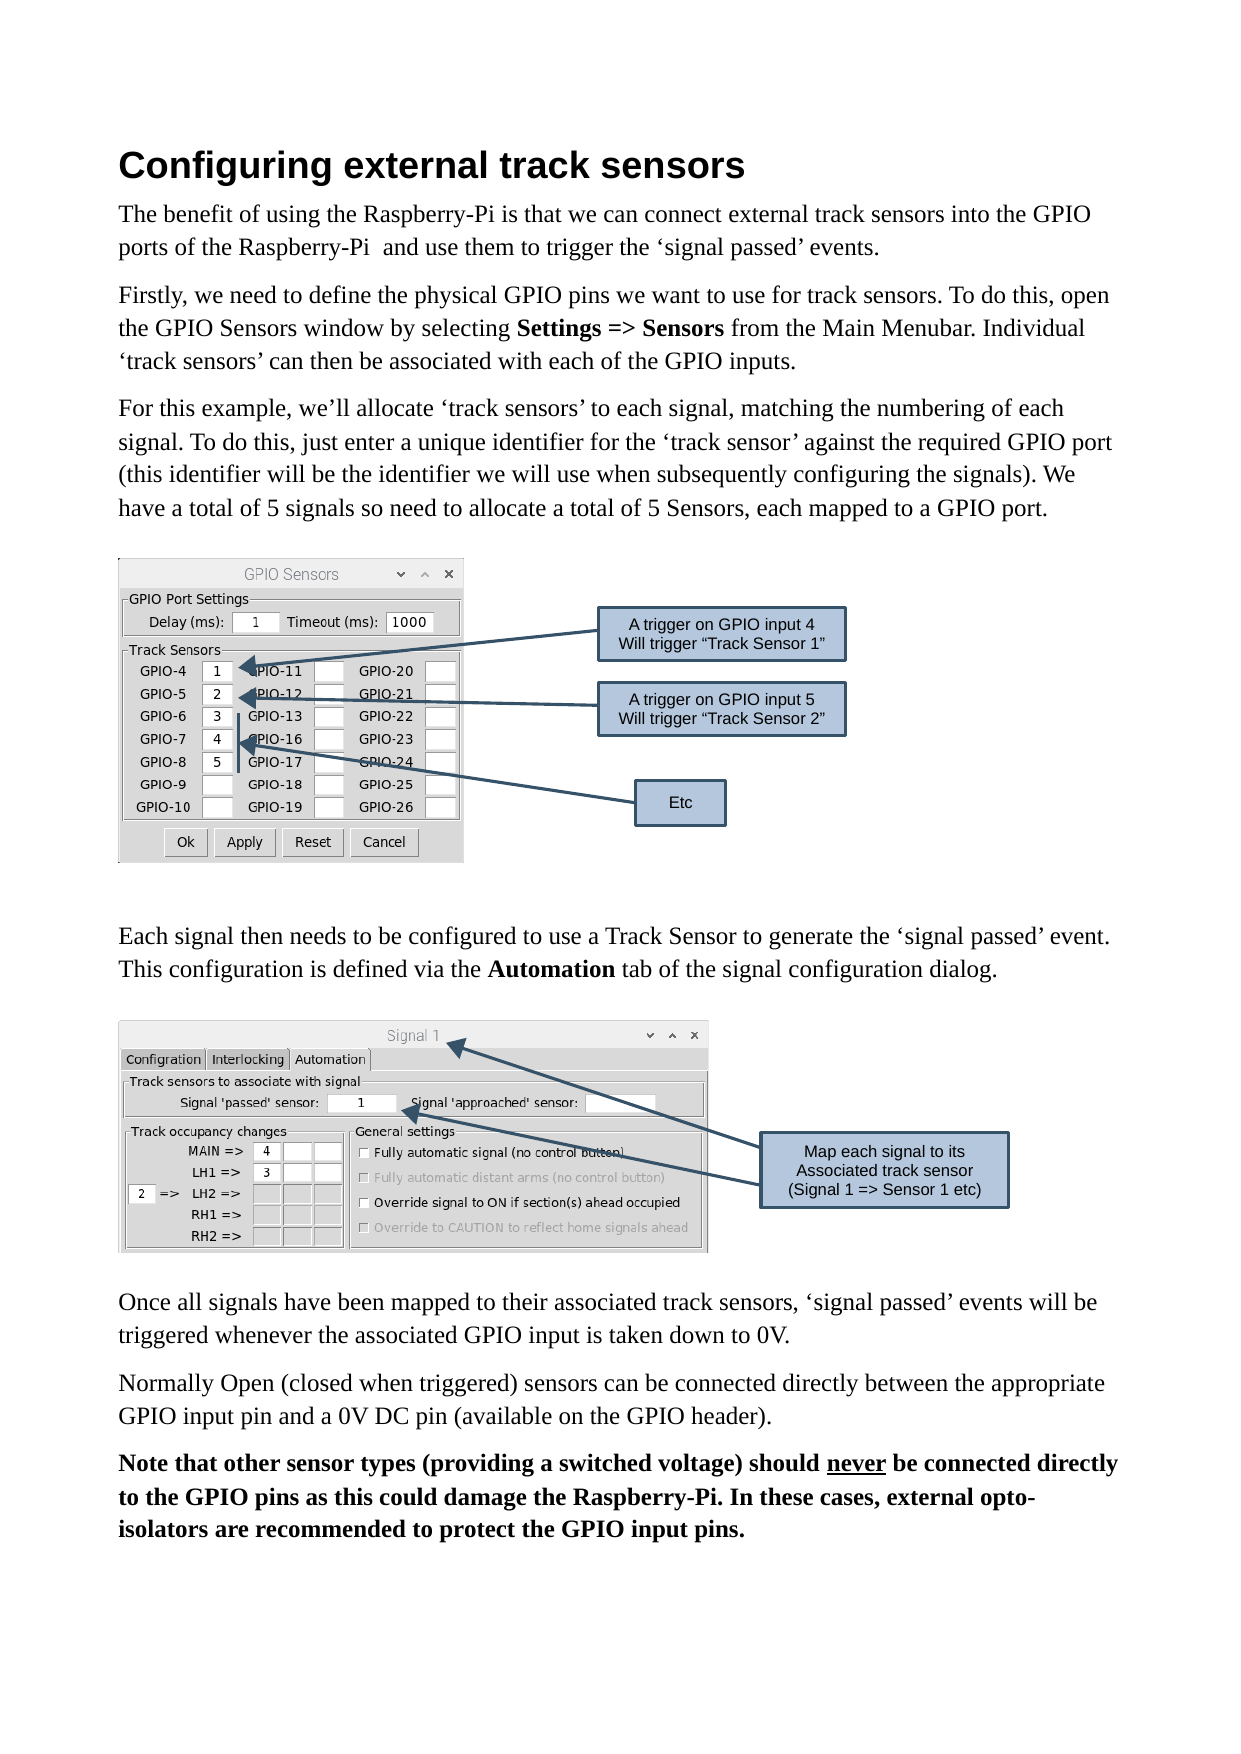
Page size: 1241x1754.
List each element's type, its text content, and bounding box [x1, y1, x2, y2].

text Firstly, we need to define the physical GPIO pins we want to use for track sensors. To do this, open the GPIO Sensors window by selecting Settings => Sensors from the Main Menubar. Individual ‘track sensors’ can then be associated with each of the GPIO inputs. [118, 280, 1122, 375]
text Note that other sensor types (providing a switched voltage) should never be connected directly to the GPIO pins as this could damage the Raspberry-Pi. In these cases, external opto-isolators are recommended to protect the GPIO input pins. [118, 1448, 1122, 1543]
text Once all signals have been mapped to their associated track sensors, ‘signal passed’ events will be triggered whenever the associated GPIO input is taken down to 0V. [118, 1287, 1122, 1349]
text Normally Open (closed when triggered) sensors can be connected directly between the appropriate GPIO input pin and a 0V DC pin (available on the GPIO header). [118, 1368, 1122, 1430]
picture [118, 1020, 709, 1253]
text The benefit of using the Raspberry-Pi is that we can connect external track sensors into the GPIO ports of the Raspberry-Pi and use them to trigger the ‘signal passed’ events. [118, 199, 1122, 261]
text Each signal then needs to be configured to use a Track Sensor to generate the ‘signal passed’ event. This configuration is defined via the Automation tab of the signal configuration dialog. [118, 921, 1122, 983]
picture [118, 558, 464, 863]
subtitle Configuring external track sensors [118, 143, 1122, 187]
text For this example, we’ll allocate ‘track sensors’ to each signal, matching the numbering of each signal. To do this, just enter a unique identifier for the ‘track sensor’ against the required GPIO port (this identifier will be the identifier we will use when subsequently configuring the signals). We have a total of 5 signals so need to allocate a total of 5 Sensors, each mapped to a GPIO port. [118, 393, 1122, 521]
